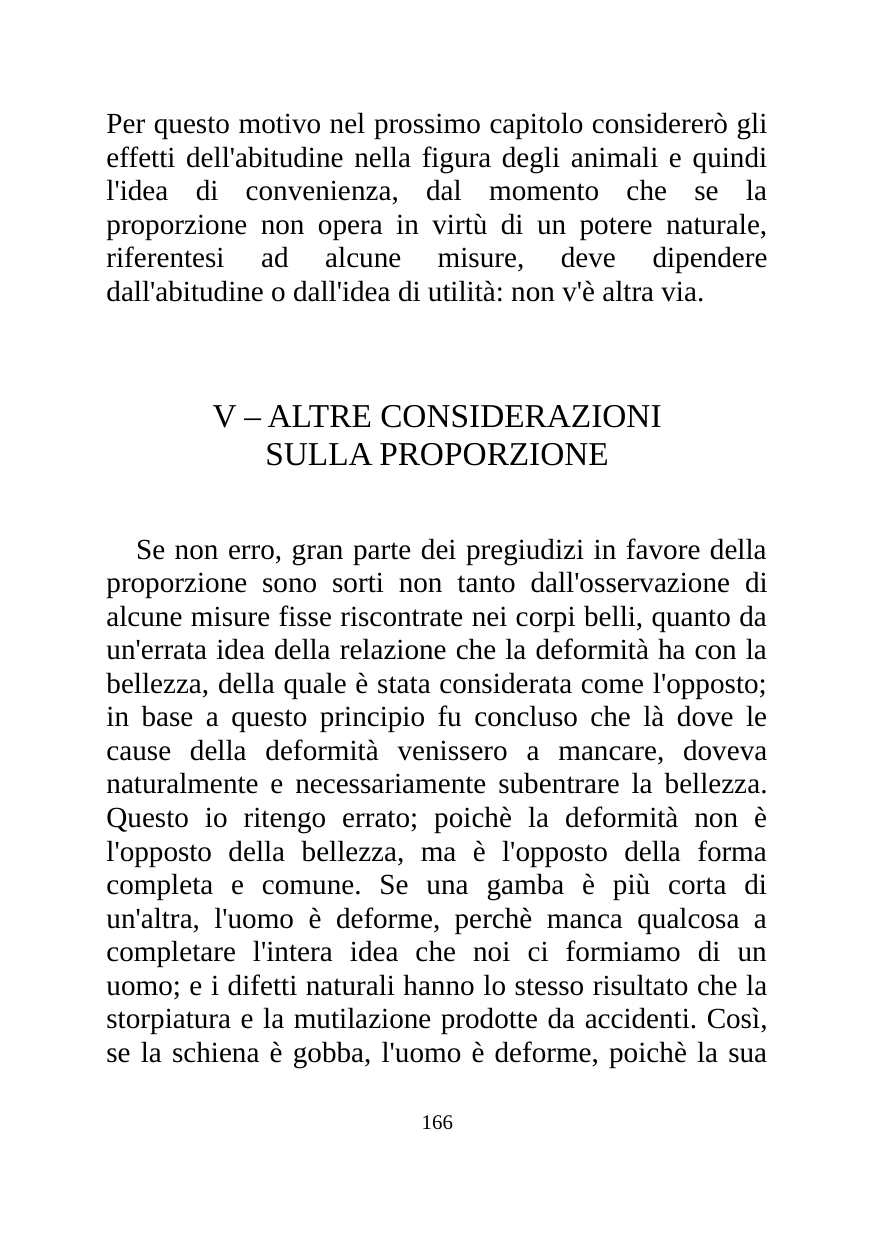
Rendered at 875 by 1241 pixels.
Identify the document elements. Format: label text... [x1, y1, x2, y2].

text Per questo motivo nel prossimo capitolo considererò gli effetti dell'abitudine nella figura degli animali e quindi l'idea di convenienza, dal momento che se la proporzione non opera in virtù di un potere naturale, riferentesi ad alcune misure, deve dipendere dall'abitudine o dall'idea di utilità: non v'è altra via. [106, 106, 768, 307]
text Se non erro, gran parte dei pregiudizi in favore della proporzione sono sorti non tanto dall'osservazione di alcune misure fisse riscontrate nei corpi belli, quanto da un'errata idea della relazione che la deformità ha con la bellezza, della quale è stata considerata come l'opposto; in base a questo principio fu concluso che là dove le cause della deformità venissero a mancare, doveva naturalmente e necessariamente subentrare la bellezza. Questo io ritengo errato; poichè la deformità non è l'opposto della bellezza, ma è l'opposto della forma completa e comune. Se una gamba è più corta di un'altra, l'uomo è deforme, perchè manca qualcosa a completare l'intera idea che noi ci formiamo di un uomo; e i difetti naturali hanno lo stesso risultato che la storpiatura e la mutilazione prodotte da accidenti. Così, se la schiena è gobba, l'uomo è deforme, poichè la sua [106, 532, 768, 1068]
subtitle V – ALTRE CONSIDERAZIONI SULLA PROPORZIONE [106, 396, 768, 473]
